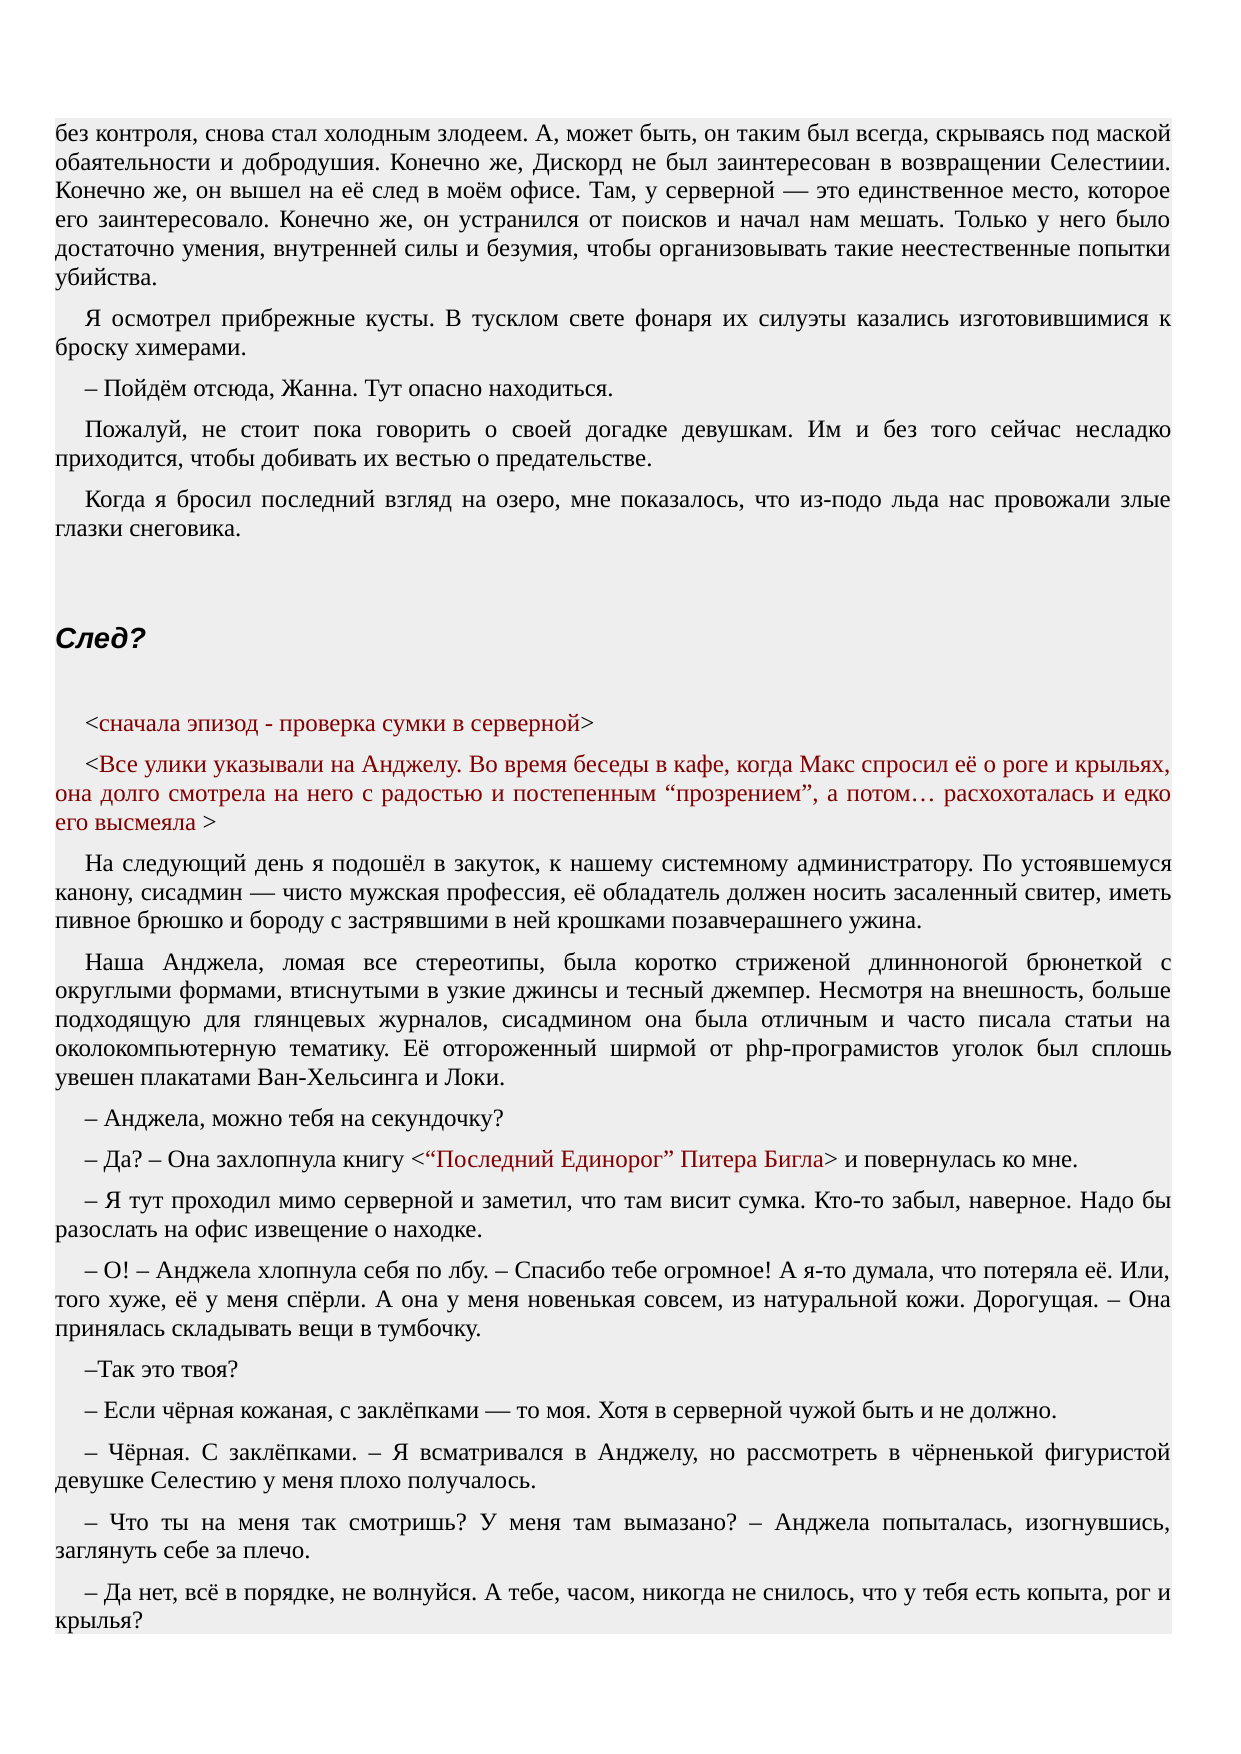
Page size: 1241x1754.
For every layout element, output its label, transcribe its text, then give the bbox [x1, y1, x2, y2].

text – Анджела, можно тебя на секундочку? [55, 1103, 1172, 1132]
text Пожалуй, не стоит пока говорить о своей догадке девушкам. Им и без того сейчас несладко приходится, чтобы добивать их вестью о предательстве. [55, 414, 1172, 472]
text <Все улики указывали на Анджелу. Во время беседы в кафе, когда Макс спросил её о роге и крыльях, она долго смотрела на него с радостью и постепенным “прозрением”, а потом… расхохоталась и едко его высмеяла > [55, 749, 1172, 835]
text – Если чёрная кожаная, с заклёпками — то моя. Хотя в серверной чужой быть и не должно. [55, 1395, 1172, 1424]
text – Чёрная. С заклёпками. – Я всматривался в Анджелу, но рассмотреть в чёрненькой фигуристой девушке Селестию у меня плохо получалось. [55, 1437, 1172, 1494]
text – Что ты на меня так смотришь? У меня там вымазано? – Анджела попыталась, изогнувшись, заглянуть себе за плечо. [55, 1507, 1172, 1564]
text – Да? – Она захлопнула книгу <“Последний Единорог” Питера Бигла> и повернулась ко мне. [55, 1144, 1172, 1173]
text Я осмотрел прибрежные кусты. В тусклом свете фонаря их силуэты казались изготовившимися к броску химерами. [55, 303, 1172, 361]
text – Пойдём отсюда, Жанна. Тут опасно находиться. [55, 373, 1172, 402]
text Наша Анджела, ломая все стереотипы, была коротко стриженой длинноногой брюнеткой с округлыми формами, втиснутыми в узкие джинсы и тесный джемпер. Несмотря на внешность, больше подходящую для глянцевых журналов, сисадмином она была отличным и часто писала статьи на околокомпьютерную тематику. Её отгороженный ширмой от php-програмистов уголок был сплошь увешен плакатами Ван-Хельсинга и Локи. [55, 947, 1172, 1090]
text <сначала эпизод - проверка сумки в серверной> [55, 708, 1172, 737]
subtitle След? [55, 621, 1172, 654]
text –Так это твоя? [55, 1354, 1172, 1383]
text Когда я бросил последний взгляд на озеро, мне показалось, что из-подо льда нас провожали злые глазки снеговика. [55, 484, 1172, 542]
text – Я тут проходил мимо серверной и заметил, что там висит сумка. Кто-то забыл, наверное. Надо бы разослать на офис извещение о находке. [55, 1185, 1172, 1243]
text без контроля, снова стал холодным злодеем. А, может быть, он таким был всегда, скрываясь под маской обаятельности и добродушия. Конечно же, Дискорд не был заинтересован в возвращении Селестиии. Конечно же, он вышел на её след в моём офисе. Там, у серверной — это единственное место, которое его заинтересовало. Конечно же, он устранился от поисков и начал нам мешать. Только у него было достаточно умения, внутренней силы и безумия, чтобы организовывать такие неестественные попытки убийства. [55, 118, 1172, 291]
text На следующий день я подошёл в закуток, к нашему системному администратору. По устоявшемуся канону, сисадмин — чисто мужская профессия, её обладатель должен носить засаленный свитер, иметь пивное брюшко и бороду с застрявшими в ней крошками позавчерашнего ужина. [55, 848, 1172, 934]
text – Да нет, всё в порядке, не волнуйся. А тебе, часом, никогда не снилось, что у тебя есть копыта, рог и крылья? [55, 1577, 1172, 1634]
text – О! – Анджела хлопнула себя по лбу. – Спасибо тебе огромное! А я-то думала, что потеряла её. Или, того хуже, её у меня спёрли. А она у меня новенькая совсем, из натуральной кожи. Дорогущая. – Она принялась складывать вещи в тумбочку. [55, 1255, 1172, 1342]
